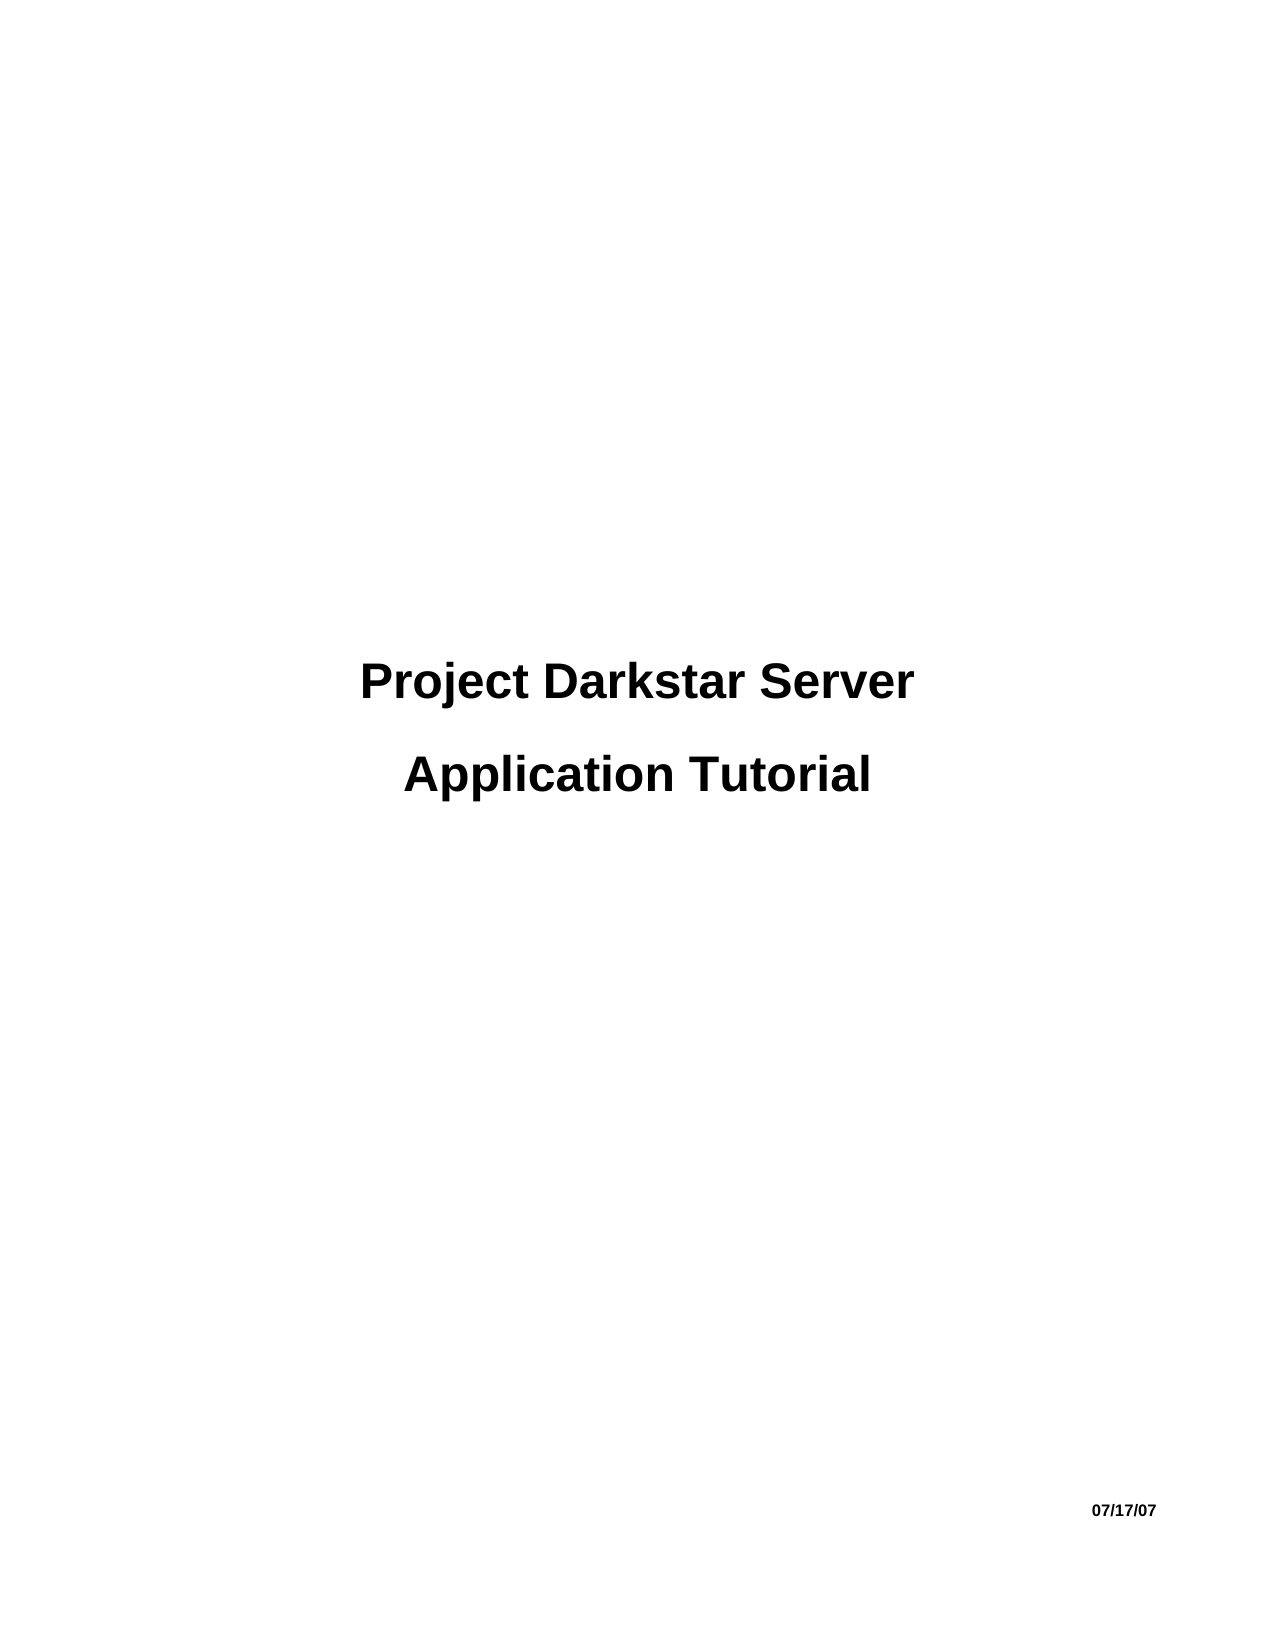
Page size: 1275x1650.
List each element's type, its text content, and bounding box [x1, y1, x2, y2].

title Application Tutorial [118, 746, 1156, 802]
title Project Darkstar Server [118, 653, 1156, 709]
